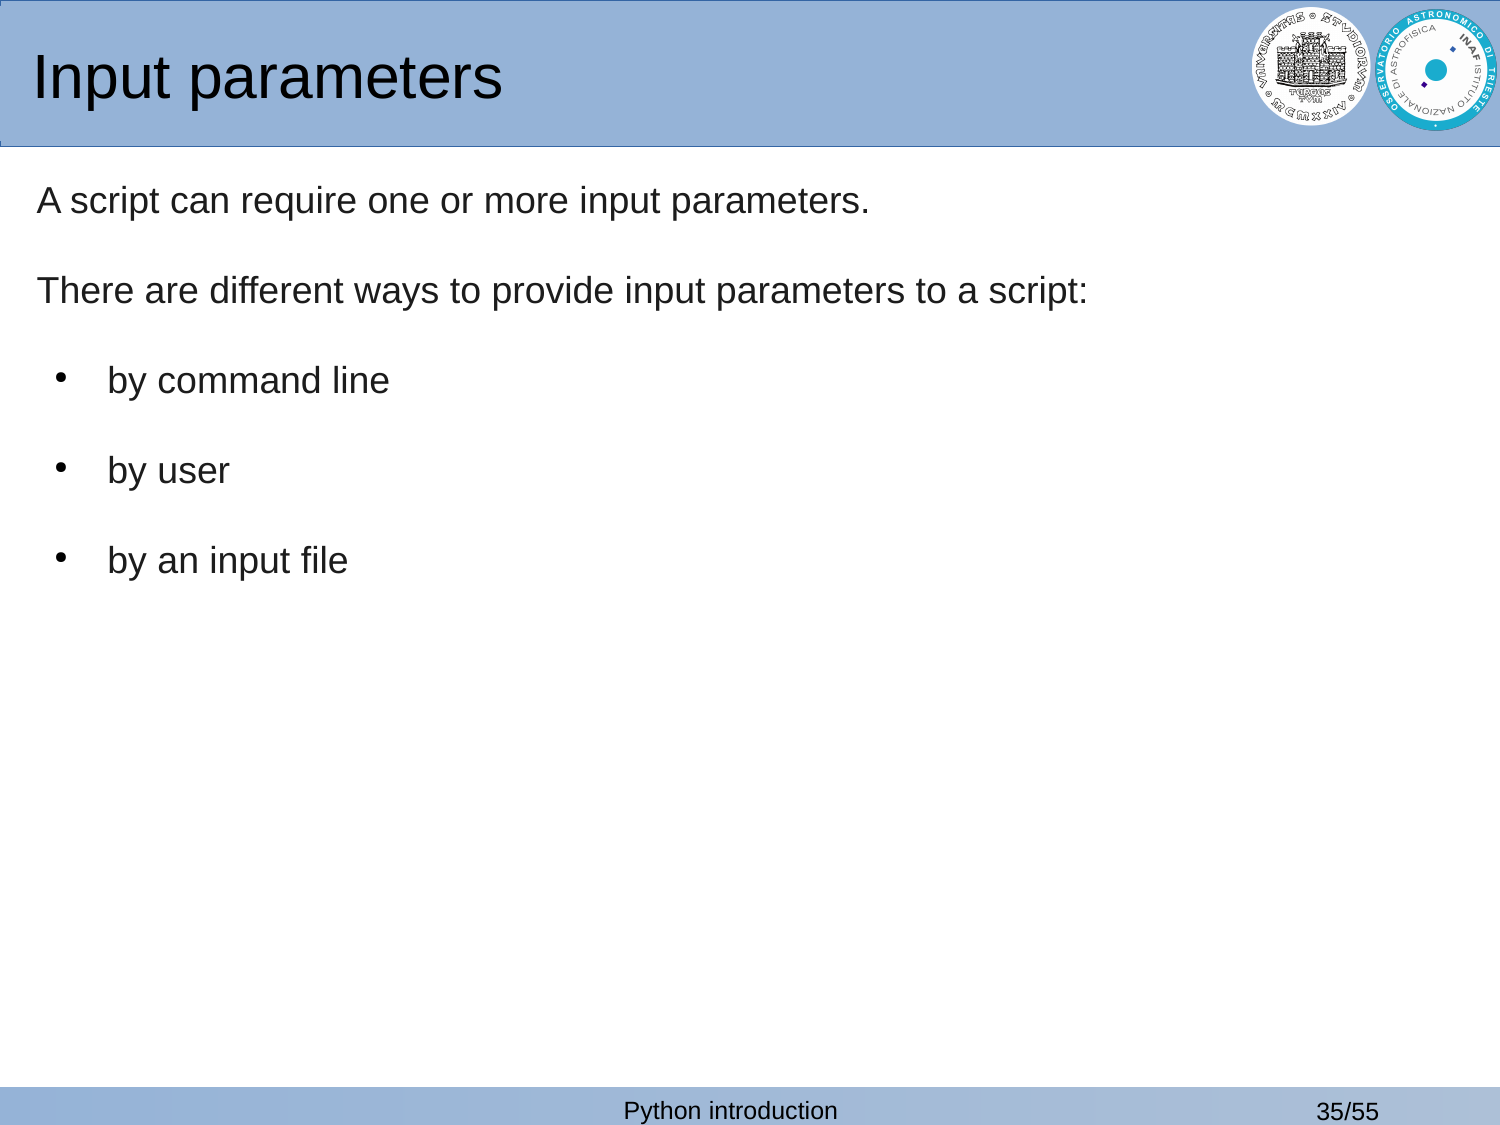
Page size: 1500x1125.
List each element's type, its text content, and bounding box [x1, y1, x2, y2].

picture [1252, 0, 1500, 156]
list A script can require one or more input parameters. There are different ways to provide input parameters to a script: by command line by user by an input file [21, 168, 1455, 1041]
text_box Input parameters [0, 5, 1243, 141]
